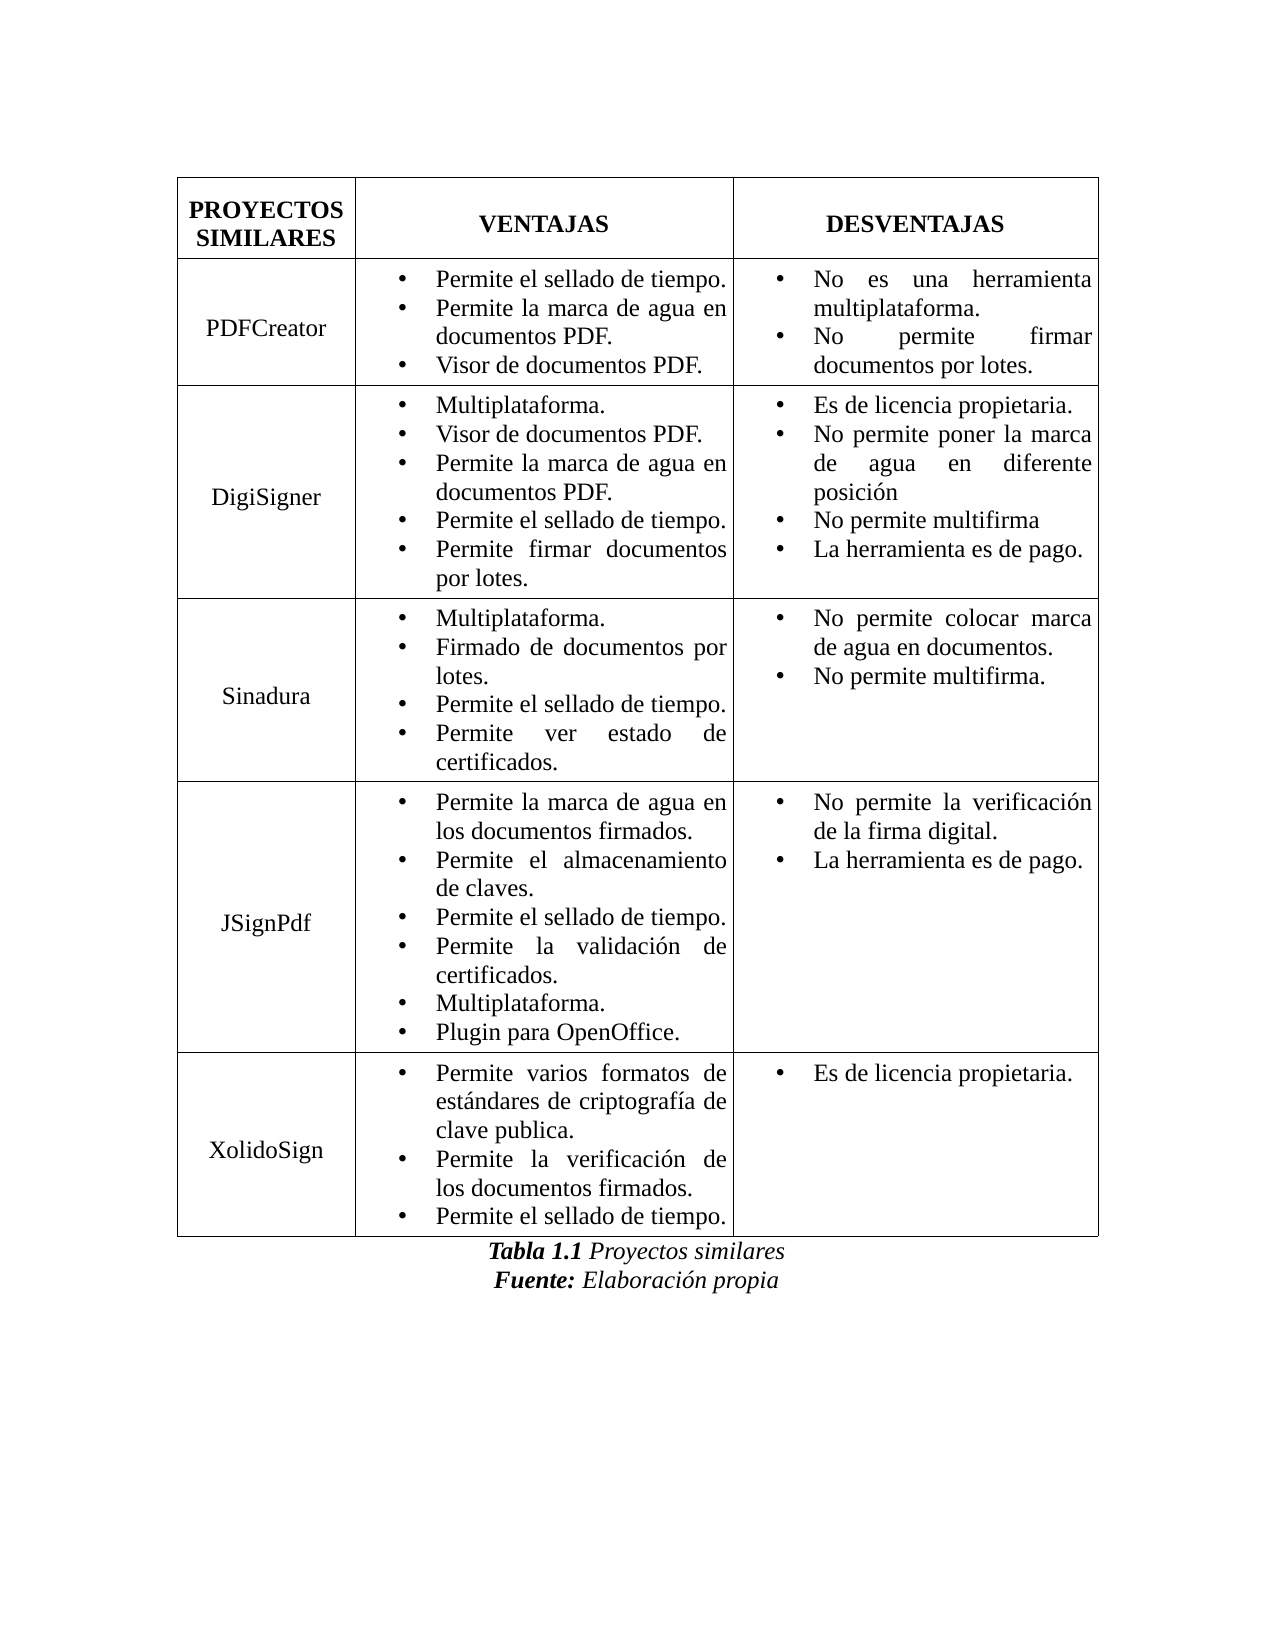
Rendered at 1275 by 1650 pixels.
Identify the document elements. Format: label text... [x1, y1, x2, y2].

table_cell Es de licencia propietaria. No permite poner la marca de agua en diferente posición No permite multifirma La herramienta es de pago. [734, 386, 1098, 597]
table_cell Permite el sellado de tiempo. Permite la marca de agua en documentos PDF. Visor de documentos PDF. [356, 259, 733, 384]
table_cell XolidoSign [178, 1053, 355, 1236]
table_cell Permite varios formatos de estándares de criptografía de clave publica. Permite la verificación de los documentos firmados. Permite el sellado de tiempo. [356, 1053, 733, 1236]
table_cell No permite la verificación de la firma digital. La herramienta es de pago. [734, 782, 1098, 1052]
table_header DESVENTAJAS [734, 178, 1098, 258]
table_cell Multiplataforma. Firmado de documentos por lotes. Permite el sellado de tiempo. Permite ver estado de certificados. [356, 599, 733, 781]
table_cell No es una herramienta multiplataforma. No permite firmar documentos por lotes. [734, 259, 1098, 384]
table_cell Sinadura [178, 599, 355, 781]
table_cell No permite colocar marca de agua en documentos. No permite multifirma. [734, 599, 1098, 781]
text Tabla 1.1 Proyectos similares [177, 1237, 1098, 1265]
text Fuente: Elaboración propia [177, 1265, 1098, 1293]
table_cell JSignPdf [178, 782, 355, 1052]
table_cell Permite la marca de agua en los documentos firmados. Permite el almacenamiento de claves. Permite el sellado de tiempo. Permite la validación de certificados. Multiplataforma. Plugin para OpenOffice. [356, 782, 733, 1052]
table_cell Es de licencia propietaria. [734, 1053, 1098, 1236]
table_header PROYECTOS SIMILARES [178, 178, 355, 258]
table_header VENTAJAS [356, 178, 733, 258]
table_cell PDFCreator [178, 259, 355, 384]
table_cell DigiSigner [178, 386, 355, 597]
table_cell Multiplataforma. Visor de documentos PDF. Permite la marca de agua en documentos PDF. Permite el sellado de tiempo. Permite firmar documentos por lotes. [356, 386, 733, 597]
